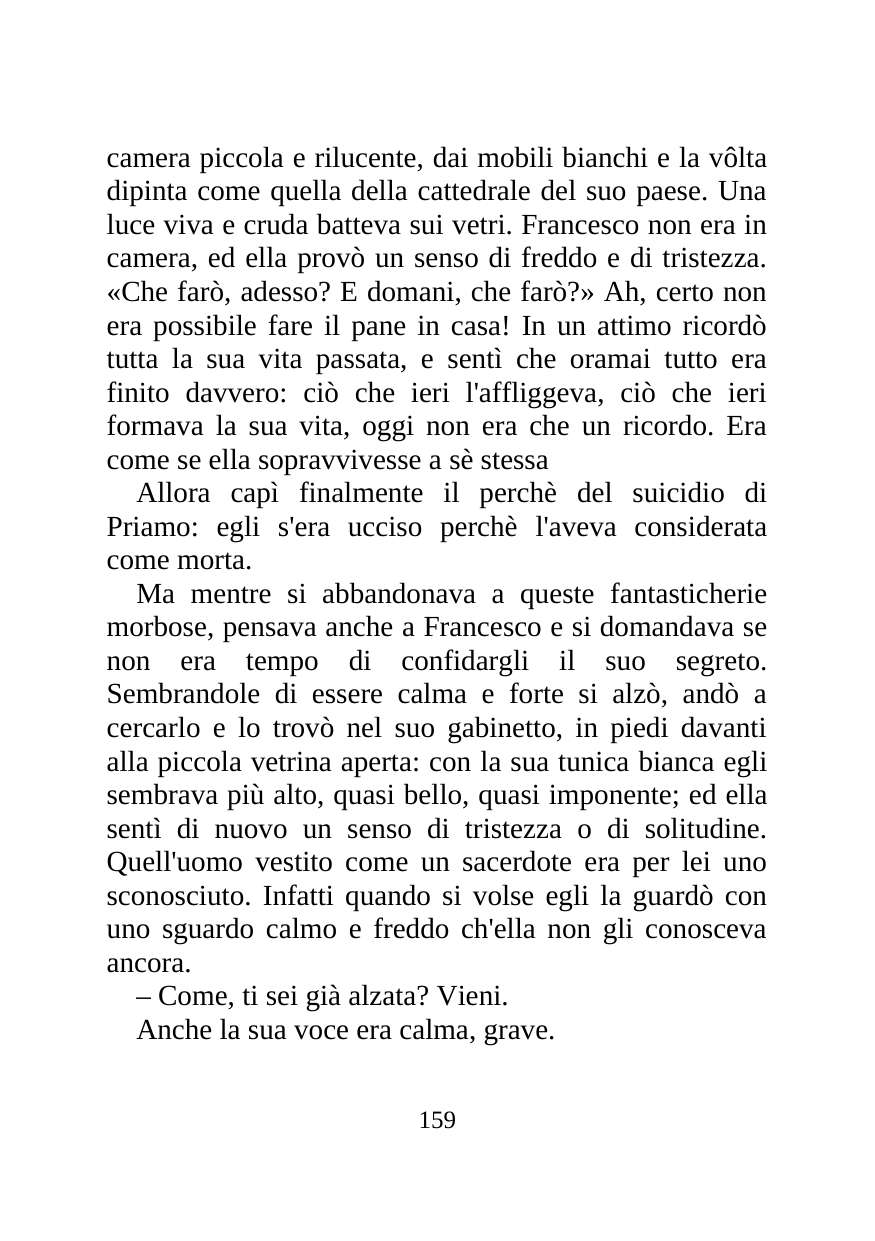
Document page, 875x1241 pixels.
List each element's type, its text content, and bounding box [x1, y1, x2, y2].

text Anche la sua voce era calma, grave. [106, 1012, 768, 1046]
text camera piccola e rilucente, dai mobili bianchi e la vôlta dipinta come quella della cattedrale del suo paese. Una luce viva e cruda batteva sui vetri. Francesco non era in camera, ed ella provò un senso di freddo e di tristezza. «Che farò, adesso? E domani, che farò?» Ah, certo non era possibile fare il pane in casa! In un attimo ricordò tutta la sua vita passata, e sentì che oramai tutto era finito davvero: ciò che ieri l'affliggeva, ciò che ieri formava la sua vita, oggi non era che un ricordo. Era come se ella sopravvivesse a sè stessa [106, 140, 768, 475]
text – Come, ti sei già alzata? Vieni. [106, 978, 768, 1012]
text Allora capì finalmente il perchè del suicidio di Priamo: egli s'era ucciso perchè l'aveva considerata come morta. [106, 475, 768, 576]
text Ma mentre si abbandonava a queste fantasticherie morbose, pensava anche a Francesco e si domandava se non era tempo di confidargli il suo segreto. Sembrandole di essere calma e forte si alzò, andò a cercarlo e lo trovò nel suo gabinetto, in piedi davanti alla piccola vetrina aperta: con la sua tunica bianca egli sembrava più alto, quasi bello, quasi imponente; ed ella sentì di nuovo un senso di tristezza o di solitudine. Quell'uomo vestito come un sacerdote era per lei uno sconosciuto. Infatti quando si volse egli la guardò con uno sguardo calmo e freddo ch'ella non gli conosceva ancora. [106, 576, 768, 978]
